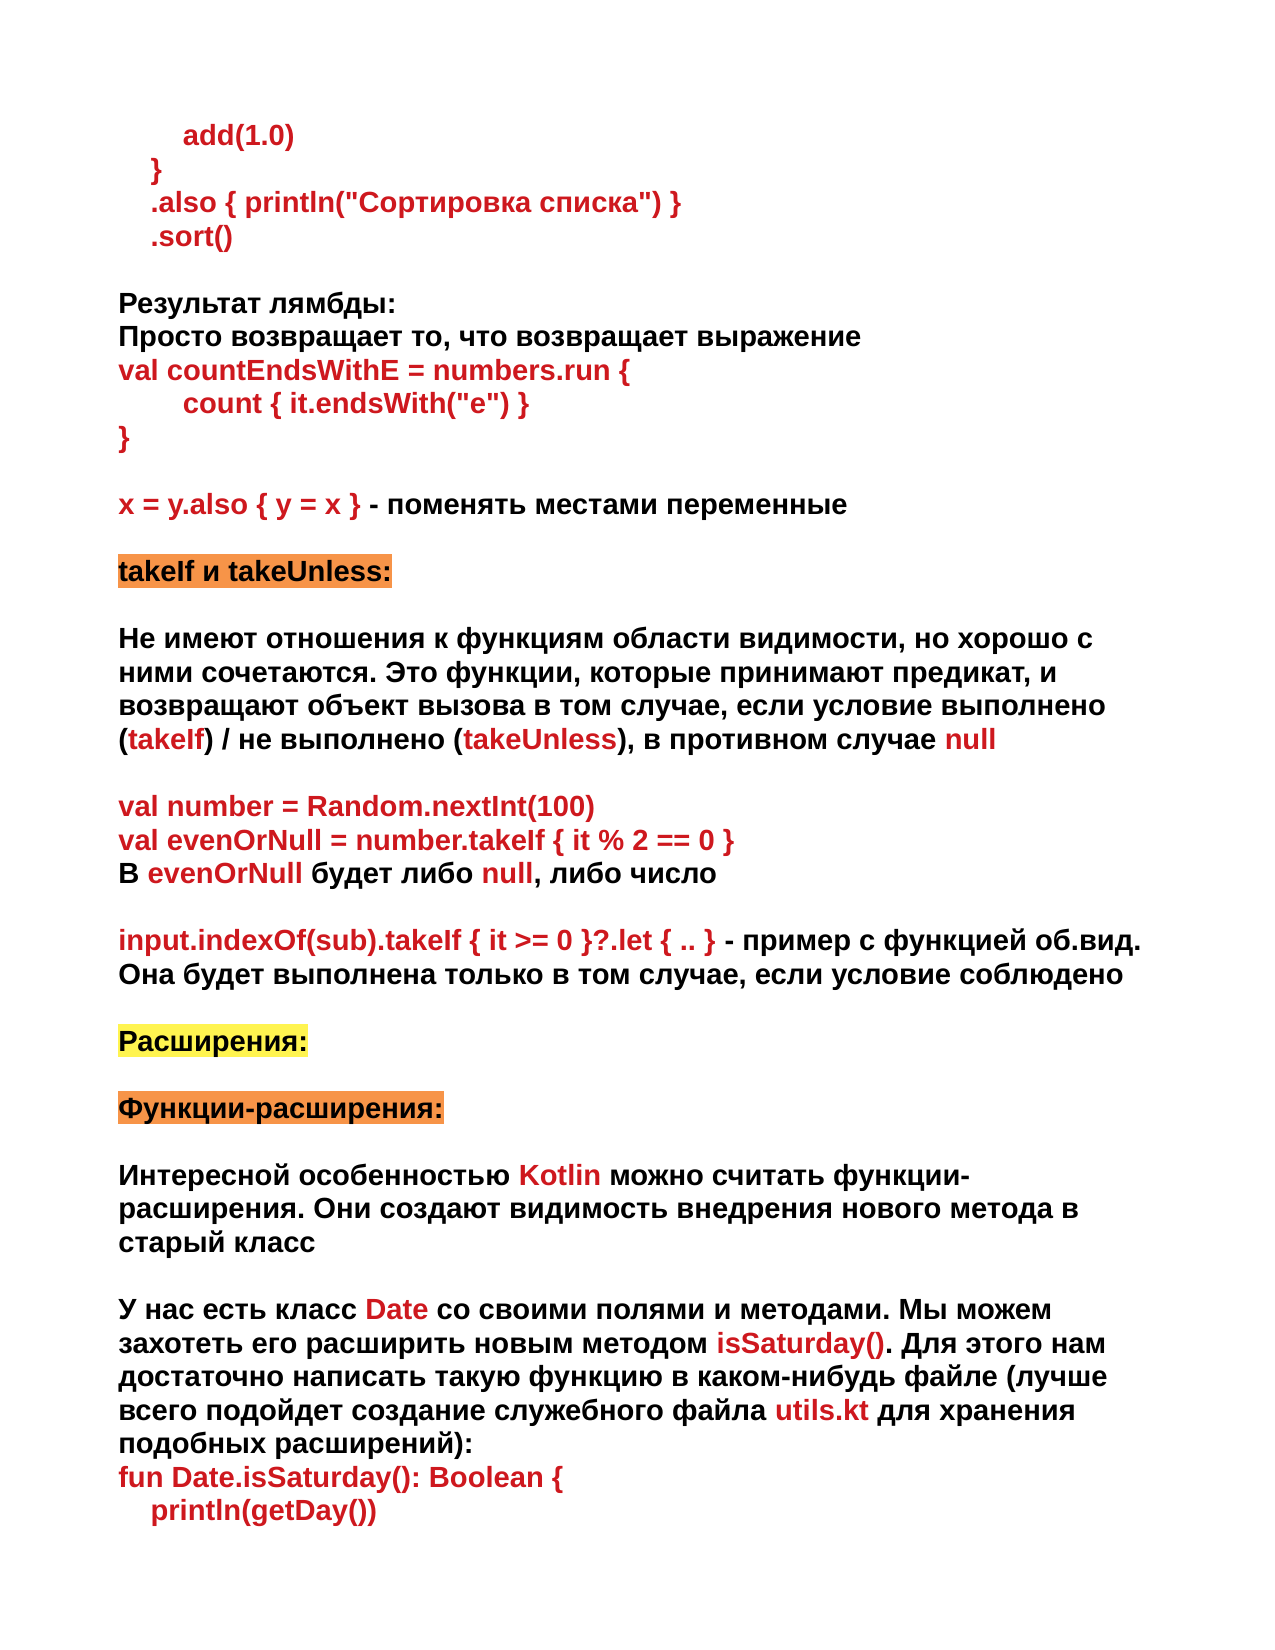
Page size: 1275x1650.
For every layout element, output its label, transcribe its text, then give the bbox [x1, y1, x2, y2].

text takeIf и takeUnless: [118, 554, 1157, 588]
text val number = Random.nextInt(100) [118, 789, 1157, 822]
text У нас есть класс Date со своими полями и методами. Мы можем захотеть его расширить новым методом isSaturday(). Для этого нам достаточно написать такую функцию в каком-нибудь файле (лучше всего подойдет создание служебного файла utils.kt для хранения подобных расширений): [118, 1292, 1157, 1460]
text Расширения: [118, 1024, 1157, 1057]
text Интересной особенностью Kotlin можно считать функции-расширения. Они создают видимость внедрения нового метода в старый класс [118, 1158, 1157, 1258]
text .sort() [118, 219, 1157, 252]
text Функции-расширения: [118, 1091, 1157, 1124]
text .also { println("Сортировка списка") } [118, 185, 1157, 219]
text val evenOrNull = number.takeIf { it % 2 == 0 } [118, 822, 1157, 856]
text input.indexOf(sub).takeIf { it >= 0 }?.let { .. } - пример с функцией об.вид. Она будет выполнена только в том случае, если условие соблюдено [118, 923, 1157, 990]
text Не имеют отношения к функциям области видимости, но хорошо с ними сочетаются. Это функции, которые принимают предикат, и возвращают объект вызова в том случае, если условие выполнено (takeIf) / не выполнено (takeUnless), в противном случае null [118, 621, 1157, 755]
text println(getDay()) [118, 1493, 1157, 1527]
text В evenOrNull будет либо null, либо число [118, 856, 1157, 889]
text fun Date.isSaturday(): Boolean { [118, 1460, 1157, 1493]
text val countEndsWithE = numbers.run { [118, 353, 1157, 386]
text } [118, 152, 1157, 185]
text count { it.endsWith("e") } [118, 386, 1157, 420]
text x = y.also { y = x } - поменять местами переменные [118, 487, 1157, 521]
text Результат лямбды: [118, 286, 1157, 319]
text add(1.0) [118, 118, 1157, 152]
text Просто возвращает то, что возвращает выражение [118, 319, 1157, 353]
text } [118, 420, 1157, 453]
